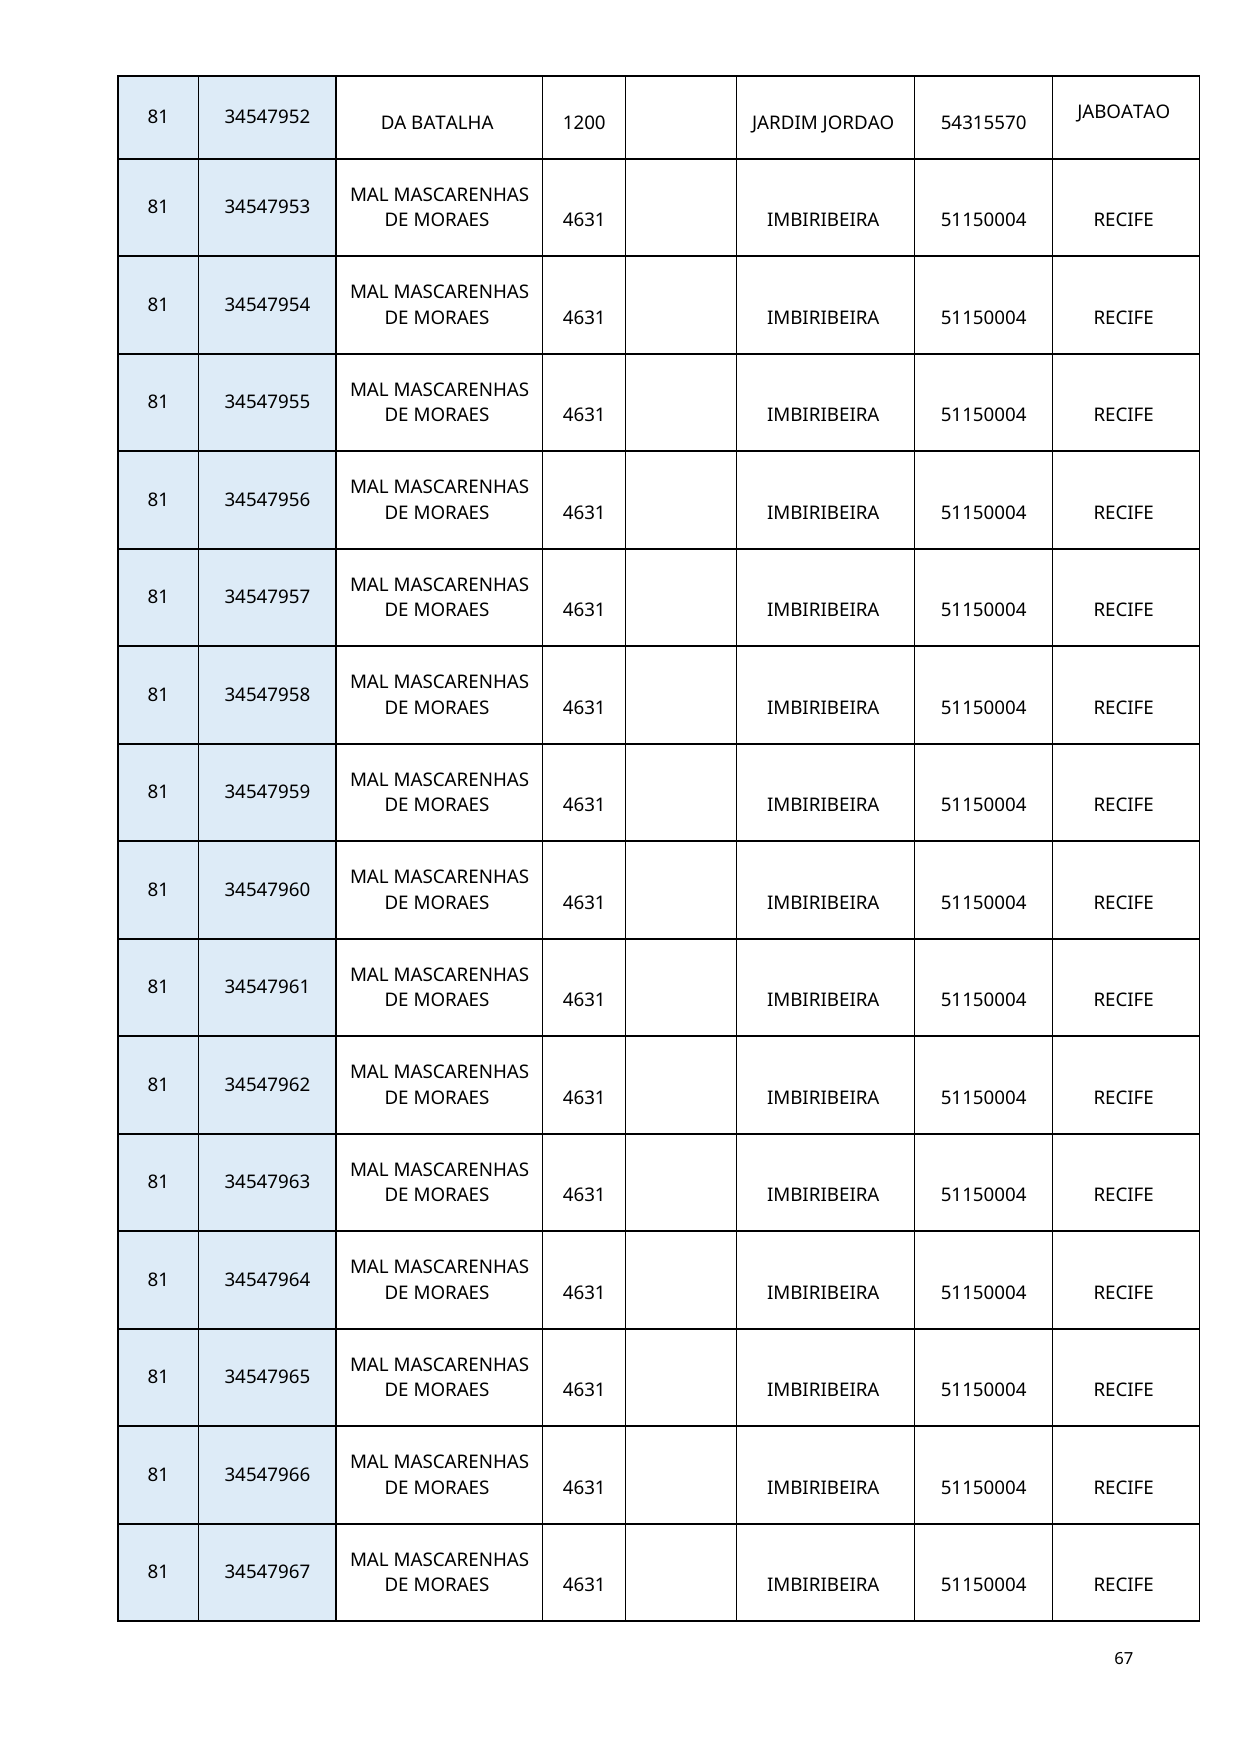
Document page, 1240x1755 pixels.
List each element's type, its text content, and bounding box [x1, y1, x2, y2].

table_cell 81 [119, 1232, 198, 1328]
table_cell IMBIRIBEIRA [737, 842, 914, 938]
table_cell 34547964 [199, 1232, 335, 1328]
table_cell 34547958 [199, 647, 335, 743]
table_cell 4631 [543, 1037, 625, 1133]
table_cell 51150004 [915, 647, 1052, 743]
table_cell IMBIRIBEIRA [737, 1330, 914, 1425]
table_cell RECIFE [1053, 745, 1199, 840]
table_cell 81 [119, 550, 198, 645]
table_cell 51150004 [915, 355, 1052, 450]
table_cell 4631 [543, 355, 625, 450]
table_cell [626, 1525, 736, 1620]
table_cell [626, 842, 736, 938]
table_cell [626, 1037, 736, 1133]
table_cell 51150004 [915, 1135, 1052, 1230]
table_cell IMBIRIBEIRA [737, 1232, 914, 1328]
table_cell JARDIM JORDAO [737, 77, 914, 158]
table_cell RECIFE [1053, 550, 1199, 645]
table_cell 51150004 [915, 940, 1052, 1035]
table_cell MAL MASCARENHAS DE MORAES [337, 1525, 542, 1620]
table_cell [626, 257, 736, 353]
table_cell 4631 [543, 842, 625, 938]
table_cell [626, 940, 736, 1035]
table_cell MAL MASCARENHAS DE MORAES [337, 1427, 542, 1523]
table_cell IMBIRIBEIRA [737, 355, 914, 450]
table_cell 1200 [543, 77, 625, 158]
table_cell IMBIRIBEIRA [737, 1037, 914, 1133]
table_cell 51150004 [915, 452, 1052, 548]
table_cell MAL MASCARENHAS DE MORAES [337, 160, 542, 255]
table_cell 34547955 [199, 355, 335, 450]
table_cell MAL MASCARENHAS DE MORAES [337, 355, 542, 450]
table_cell MAL MASCARENHAS DE MORAES [337, 550, 542, 645]
table_cell 34547966 [199, 1427, 335, 1523]
table_cell [626, 1232, 736, 1328]
table_cell 54315570 [915, 77, 1052, 158]
table_cell 34547962 [199, 1037, 335, 1133]
table_cell RECIFE [1053, 647, 1199, 743]
table_cell 81 [119, 77, 198, 158]
table_cell MAL MASCARENHAS DE MORAES [337, 1135, 542, 1230]
table_cell 4631 [543, 257, 625, 353]
table_cell [626, 550, 736, 645]
table_cell MAL MASCARENHAS DE MORAES [337, 940, 542, 1035]
table_cell DA BATALHA [337, 77, 542, 158]
table_cell 34547960 [199, 842, 335, 938]
table_cell 81 [119, 1525, 198, 1620]
table_cell 4631 [543, 160, 625, 255]
table_cell 4631 [543, 1525, 625, 1620]
table_cell [626, 160, 736, 255]
table_cell RECIFE [1053, 1427, 1199, 1523]
table_cell 81 [119, 452, 198, 548]
table_cell MAL MASCARENHAS DE MORAES [337, 1232, 542, 1328]
table_cell RECIFE [1053, 1037, 1199, 1133]
table_cell MAL MASCARENHAS DE MORAES [337, 257, 542, 353]
table_cell MAL MASCARENHAS DE MORAES [337, 1037, 542, 1133]
table_cell IMBIRIBEIRA [737, 257, 914, 353]
table_cell MAL MASCARENHAS DE MORAES [337, 647, 542, 743]
table_cell [626, 1135, 736, 1230]
table_cell 81 [119, 1135, 198, 1230]
table_cell 81 [119, 257, 198, 353]
table_cell [626, 647, 736, 743]
table_cell RECIFE [1053, 257, 1199, 353]
table_cell 81 [119, 355, 198, 450]
table_cell MAL MASCARENHAS DE MORAES [337, 1330, 542, 1425]
table_cell RECIFE [1053, 1330, 1199, 1425]
table_cell IMBIRIBEIRA [737, 1135, 914, 1230]
table_cell MAL MASCARENHAS DE MORAES [337, 842, 542, 938]
table_cell 4631 [543, 1330, 625, 1425]
table_cell 51150004 [915, 1525, 1052, 1620]
table_cell 34547952 [199, 77, 335, 158]
table_cell 81 [119, 160, 198, 255]
table_cell 34547956 [199, 452, 335, 548]
table_cell JABOATAO [1053, 77, 1199, 158]
table_cell RECIFE [1053, 940, 1199, 1035]
table_cell 81 [119, 647, 198, 743]
table_cell [626, 745, 736, 840]
table_cell 4631 [543, 1135, 625, 1230]
table_cell 51150004 [915, 1232, 1052, 1328]
table_cell RECIFE [1053, 1232, 1199, 1328]
table_cell [626, 1427, 736, 1523]
table_cell 4631 [543, 745, 625, 840]
table_cell 81 [119, 745, 198, 840]
table_cell 51150004 [915, 1330, 1052, 1425]
table_cell 51150004 [915, 160, 1052, 255]
table_cell 4631 [543, 647, 625, 743]
table_cell 51150004 [915, 842, 1052, 938]
table_cell 51150004 [915, 1427, 1052, 1523]
table_cell [626, 1330, 736, 1425]
table_cell IMBIRIBEIRA [737, 452, 914, 548]
table_cell 34547959 [199, 745, 335, 840]
table_cell IMBIRIBEIRA [737, 1525, 914, 1620]
table_cell IMBIRIBEIRA [737, 1427, 914, 1523]
table_cell 51150004 [915, 257, 1052, 353]
table_cell 34547957 [199, 550, 335, 645]
table_cell RECIFE [1053, 842, 1199, 938]
table_cell 81 [119, 940, 198, 1035]
table_cell 34547963 [199, 1135, 335, 1230]
table_cell [626, 452, 736, 548]
table_cell MAL MASCARENHAS DE MORAES [337, 452, 542, 548]
table_cell IMBIRIBEIRA [737, 940, 914, 1035]
table_cell 81 [119, 1330, 198, 1425]
table_cell 4631 [543, 550, 625, 645]
table_cell RECIFE [1053, 1525, 1199, 1620]
table_cell 34547953 [199, 160, 335, 255]
table_cell [626, 355, 736, 450]
table_cell 81 [119, 1037, 198, 1133]
table_cell 51150004 [915, 550, 1052, 645]
table_cell IMBIRIBEIRA [737, 550, 914, 645]
table_cell 34547961 [199, 940, 335, 1035]
table_cell RECIFE [1053, 160, 1199, 255]
table_cell 81 [119, 842, 198, 938]
table_cell 4631 [543, 1232, 625, 1328]
table_cell 4631 [543, 1427, 625, 1523]
table_cell IMBIRIBEIRA [737, 745, 914, 840]
table_cell RECIFE [1053, 1135, 1199, 1230]
table_cell 51150004 [915, 1037, 1052, 1133]
table_cell 34547965 [199, 1330, 335, 1425]
table_cell 51150004 [915, 745, 1052, 840]
table_cell IMBIRIBEIRA [737, 160, 914, 255]
table_cell MAL MASCARENHAS DE MORAES [337, 745, 542, 840]
table_cell IMBIRIBEIRA [737, 647, 914, 743]
table_cell 81 [119, 1427, 198, 1523]
table_cell RECIFE [1053, 452, 1199, 548]
table_cell RECIFE [1053, 355, 1199, 450]
table_cell 34547967 [199, 1525, 335, 1620]
table_cell 4631 [543, 452, 625, 548]
table_cell [626, 77, 736, 158]
table_cell 34547954 [199, 257, 335, 353]
table_cell 4631 [543, 940, 625, 1035]
